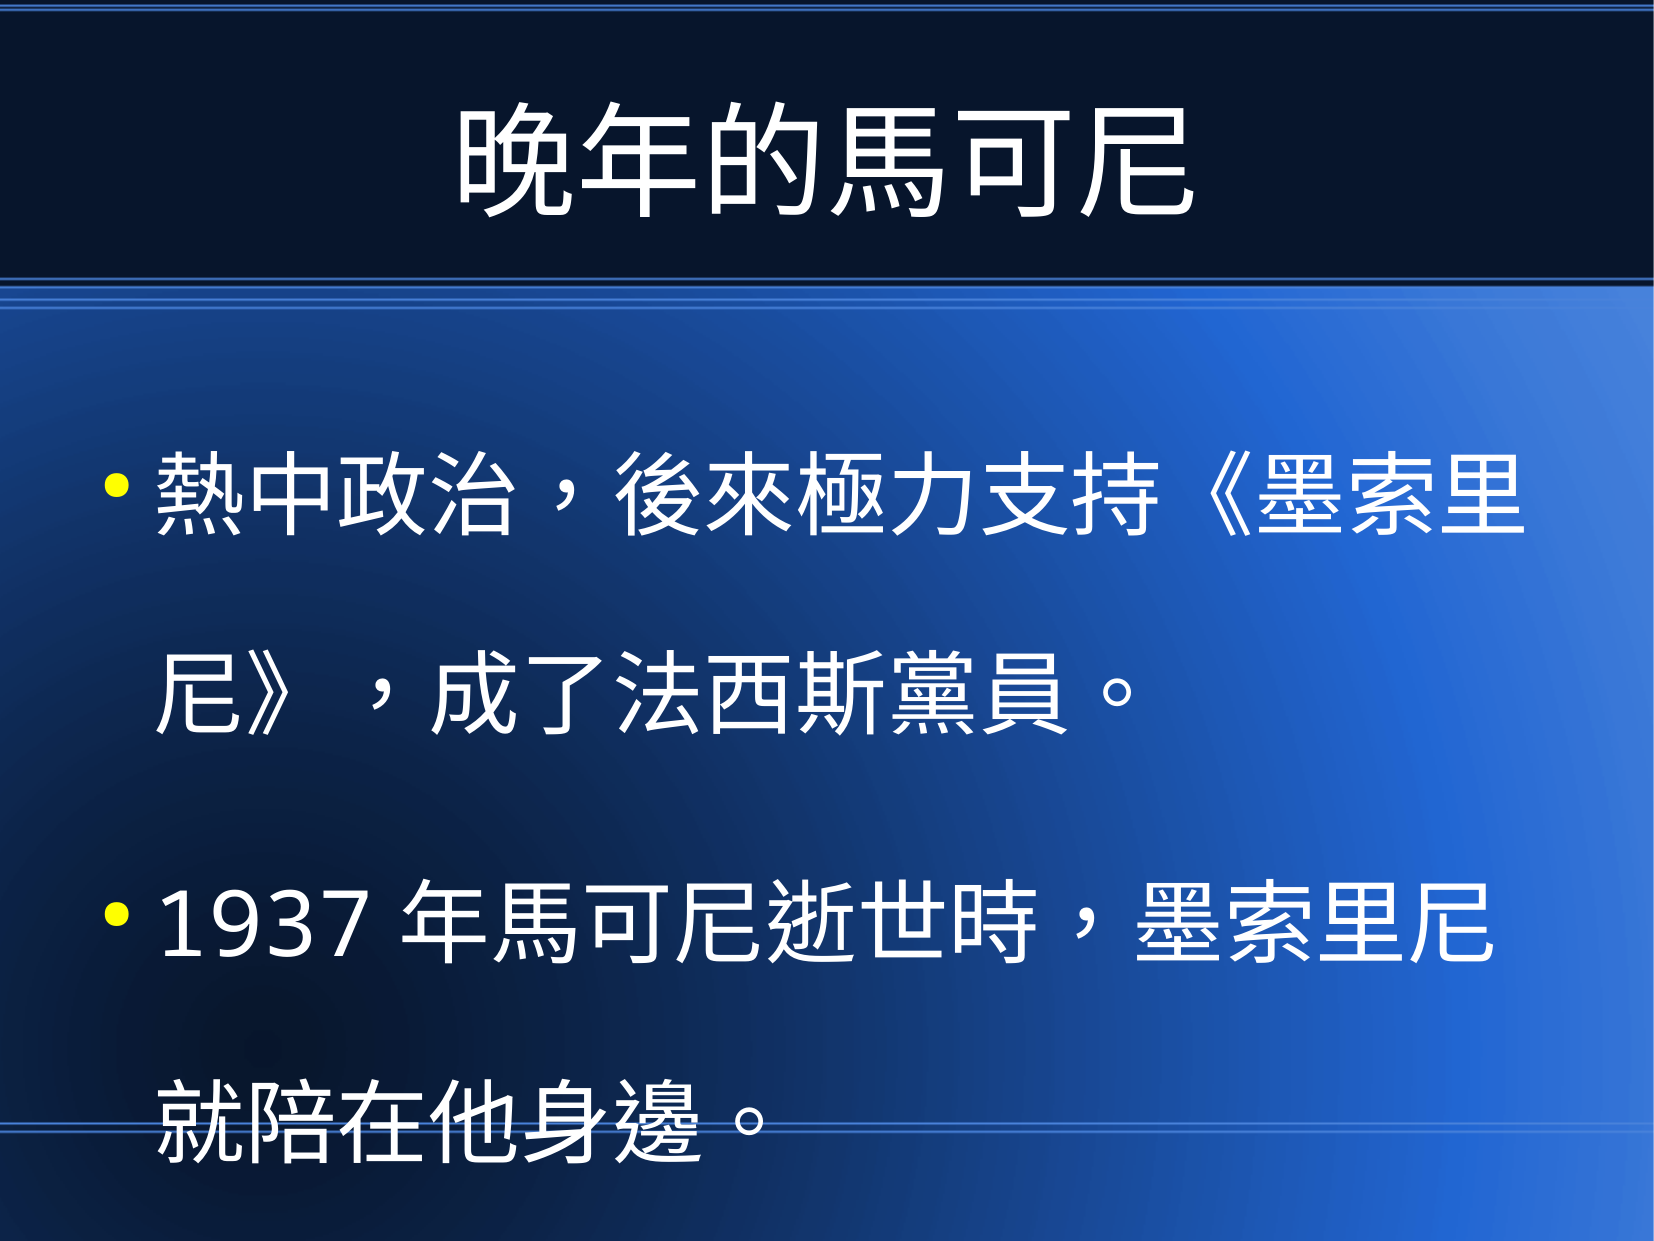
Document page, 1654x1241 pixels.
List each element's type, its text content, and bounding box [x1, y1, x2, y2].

title 晚年的馬可尼 [82, 49, 1571, 257]
picture [0, 0, 1654, 1241]
list 熱中政治，後來極力支持《墨索里尼》，成了法西斯黨員。 1937年馬可尼逝世時，墨索里尼就陪在他身邊。 [82, 355, 1571, 1241]
